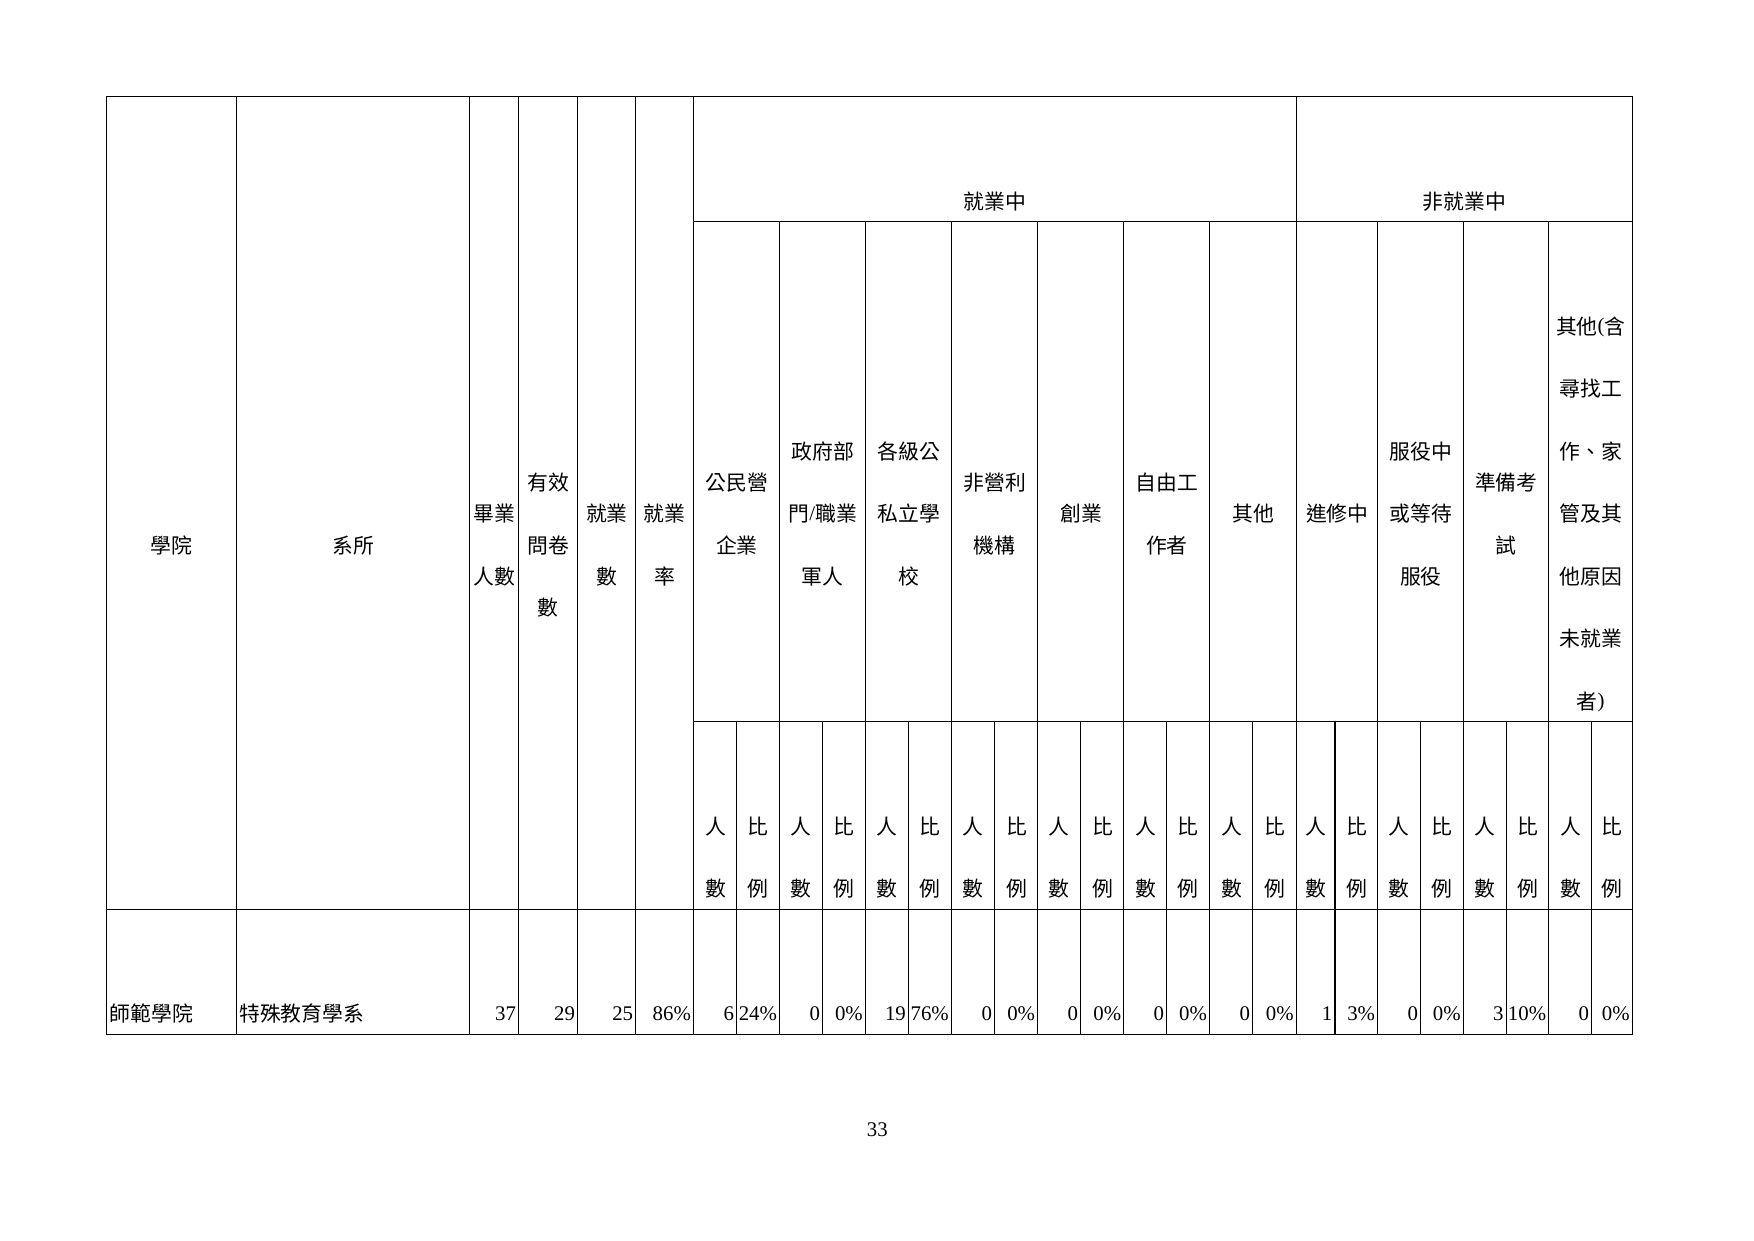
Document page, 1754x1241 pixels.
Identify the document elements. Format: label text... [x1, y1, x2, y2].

table_cell 人數 [1297, 722, 1334, 908]
table_cell 0% [1592, 910, 1632, 1033]
table_cell 公民營企業 [694, 222, 779, 721]
table_cell 0 [1210, 910, 1252, 1033]
table_cell 19 [866, 910, 908, 1033]
table_cell 人數 [1038, 722, 1080, 908]
table_cell 0% [1421, 910, 1463, 1033]
table_cell 3 [1464, 910, 1506, 1033]
table_cell 0% [995, 910, 1037, 1033]
table_header 就業數 [578, 97, 635, 908]
table_header 就業中 [694, 97, 1296, 221]
table_cell 各級公私立學校 [866, 222, 951, 721]
table_cell 0% [1167, 910, 1209, 1033]
table_cell 29 [519, 910, 577, 1033]
table_cell 25 [578, 910, 635, 1033]
table_cell 比例 [1336, 722, 1377, 908]
table_header 有效問卷數 [519, 97, 577, 908]
table_cell 0 [780, 910, 822, 1033]
table_cell 進修中 [1297, 222, 1377, 721]
table_cell 比例 [1081, 722, 1123, 908]
table_cell 人數 [1378, 722, 1420, 908]
table_header 學院 [107, 97, 236, 908]
table_cell 0% [1253, 910, 1296, 1033]
table_cell 人數 [1464, 722, 1506, 908]
table_cell 1 [1297, 910, 1334, 1033]
table_header 畢業人數 [470, 97, 518, 908]
table_cell 人數 [1549, 722, 1591, 908]
table_cell 比例 [1507, 722, 1548, 908]
table_cell 服役中或等待服役 [1378, 222, 1463, 721]
table_cell 0 [1038, 910, 1080, 1033]
table_cell 人數 [952, 722, 994, 908]
table_cell 10% [1507, 910, 1548, 1033]
table_cell 人數 [694, 722, 736, 908]
table_cell 創業 [1038, 222, 1123, 721]
table_cell 其他(含尋找工作、家管及其他原因未就業者) [1549, 222, 1632, 721]
table_cell 0 [1549, 910, 1591, 1033]
table_cell 76% [909, 910, 951, 1033]
table_cell 比例 [1421, 722, 1463, 908]
table_header 就業率 [636, 97, 693, 908]
table_cell 比例 [909, 722, 951, 908]
table_cell 師範學院 [107, 910, 236, 1033]
table_cell 0 [1378, 910, 1420, 1033]
table_cell 比例 [1167, 722, 1209, 908]
table_cell 非營利機構 [952, 222, 1037, 721]
table_cell 0% [1081, 910, 1123, 1033]
table_cell 比例 [1253, 722, 1296, 908]
table_cell 37 [470, 910, 518, 1033]
table_cell 自由工作者 [1124, 222, 1209, 721]
table_cell 0 [1124, 910, 1166, 1033]
table_cell 比例 [1592, 722, 1632, 908]
table_header 非就業中 [1297, 97, 1632, 221]
table_cell 特殊教育學系 [237, 910, 469, 1033]
table_cell 人數 [866, 722, 908, 908]
table_cell 86% [636, 910, 693, 1033]
table_cell 比例 [737, 722, 779, 908]
table_cell 政府部門/職業軍人 [780, 222, 865, 721]
table_cell 24% [737, 910, 779, 1033]
table_cell 其他 [1210, 222, 1296, 721]
table_cell 比例 [995, 722, 1037, 908]
table_cell 人數 [1210, 722, 1252, 908]
table_header 系所 [237, 97, 469, 908]
table_cell 6 [694, 910, 736, 1033]
table_cell 0 [952, 910, 994, 1033]
table_cell 人數 [1124, 722, 1166, 908]
table_cell 3% [1336, 910, 1377, 1033]
table_cell 人數 [780, 722, 822, 908]
table_cell 比例 [823, 722, 865, 908]
table_cell 準備考試 [1464, 222, 1548, 721]
table_cell 0% [823, 910, 865, 1033]
